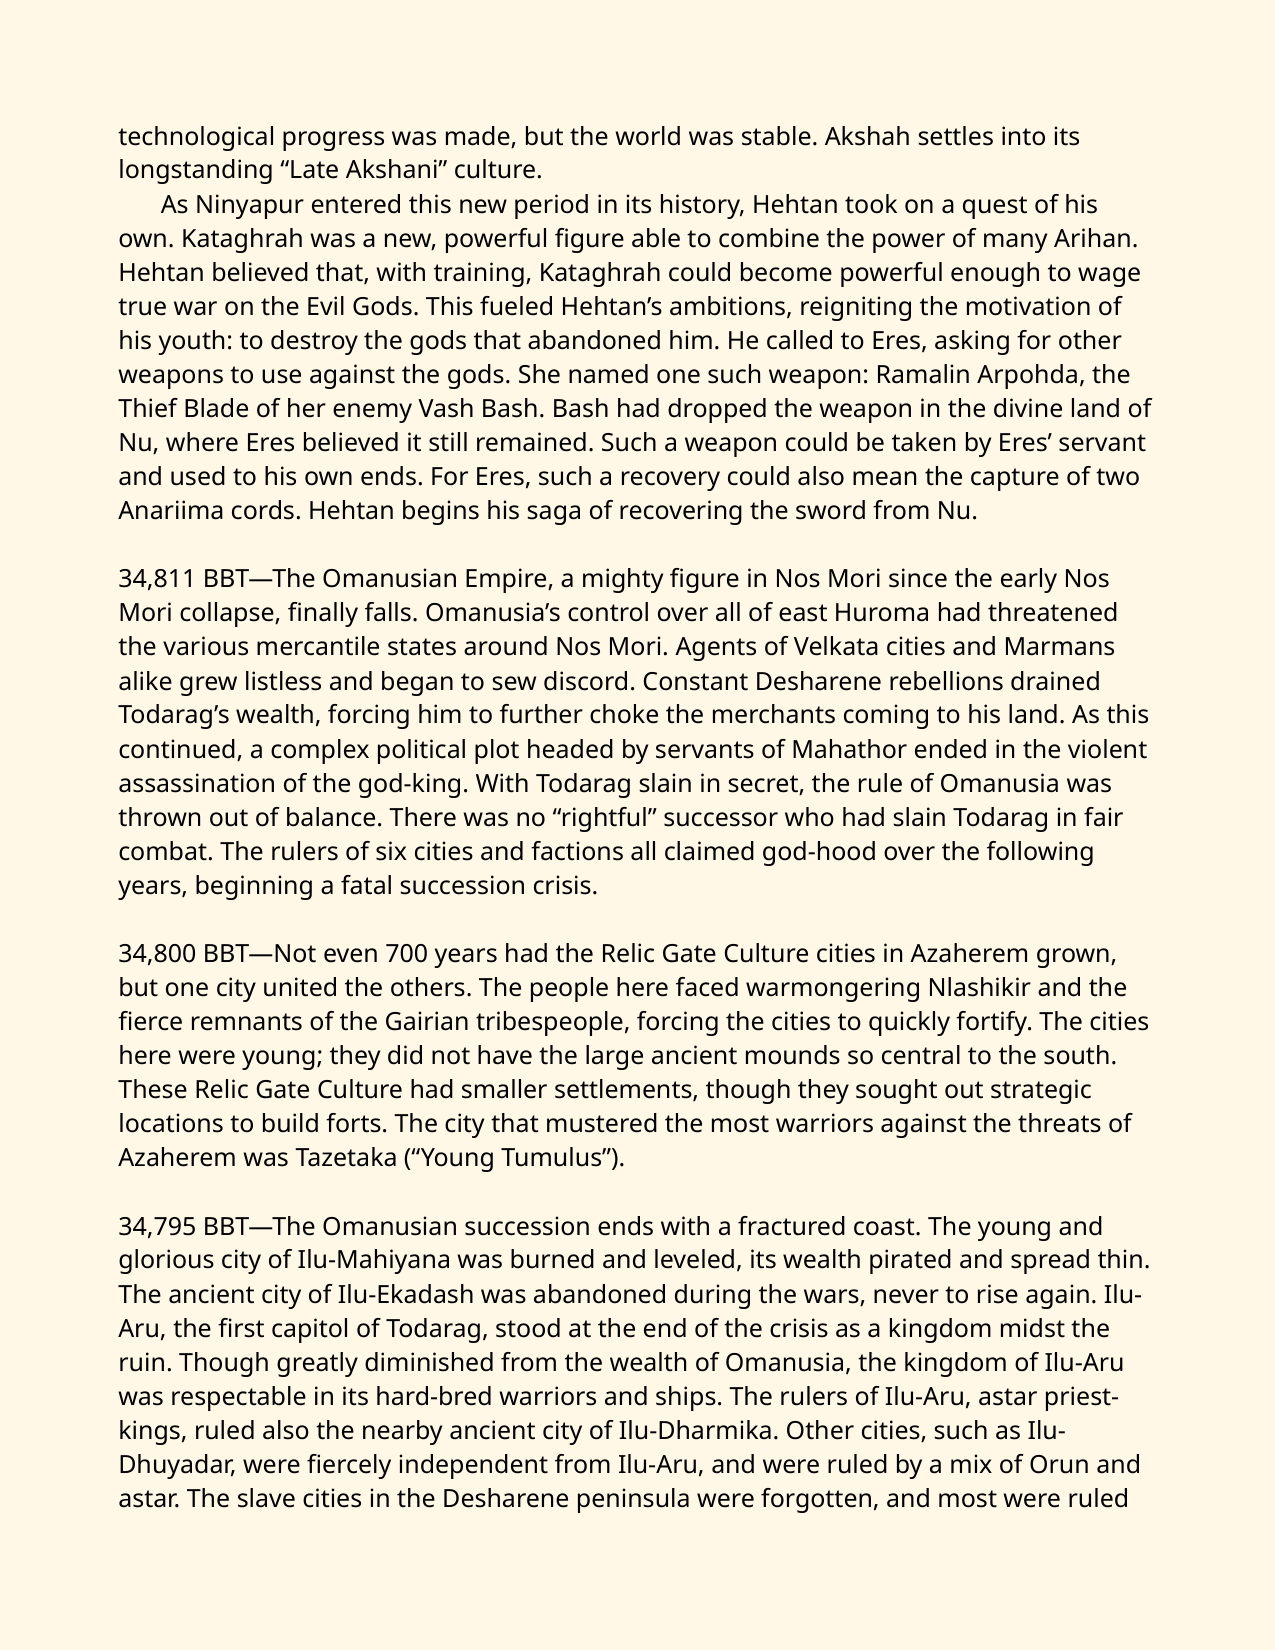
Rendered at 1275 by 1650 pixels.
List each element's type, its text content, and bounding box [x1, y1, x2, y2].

text 34,795 BBT—The Omanusian succession ends with a fractured coast. The young and glorious city of Ilu-Mahiyana was burned and leveled, its wealth pirated and spread thin. The ancient city of Ilu-Ekadash was abandoned during the wars, never to rise again. Ilu-Aru, the first capitol of Todarag, stood at the end of the crisis as a kingdom midst the ruin. Though greatly diminished from the wealth of Omanusia, the kingdom of Ilu-Aru was respectable in its hard-bred warriors and ships. The rulers of Ilu-Aru, astar priest-kings, ruled also the nearby ancient city of Ilu-Dharmika. Other cities, such as Ilu-Dhuyadar, were fiercely independent from Ilu-Aru, and were ruled by a mix of Orun and astar. The slave cities in the Desharene peninsula were forgotten, and most were ruled [118, 1208, 1157, 1515]
text As Ninyapur entered this new period in its history, Hehtan took on a quest of his own. Kataghrah was a new, powerful figure able to combine the power of many Arihan. Hehtan believed that, with training, Kataghrah could become powerful enough to wage true war on the Evil Gods. This fueled Hehtan’s ambitions, reigniting the motivation of his youth: to destroy the gods that abandoned him. He called to Eres, asking for other weapons to use against the gods. She named one such weapon: Ramalin Arpohda, the Thief Blade of her enemy Vash Bash. Bash had dropped the weapon in the divine land of Nu, where Eres believed it still remained. Such a weapon could be taken by Eres’ servant and used to his own ends. For Eres, such a recovery could also mean the capture of two Anariima cords. Hehtan begins his saga of recovering the sword from Nu. [118, 186, 1157, 527]
text 34,811 BBT—The Omanusian Empire, a mighty figure in Nos Mori since the early Nos Mori collapse, finally falls. Omanusia’s control over all of east Huroma had threatened the various mercantile states around Nos Mori. Agents of Velkata cities and Marmans alike grew listless and began to sew discord. Constant Desharene rebellions drained Todarag’s wealth, forcing him to further choke the merchants coming to his land. As this continued, a complex political plot headed by servants of Mahathor ended in the violent assassination of the god-king. With Todarag slain in secret, the rule of Omanusia was thrown out of balance. There was no “rightful” successor who had slain Todarag in fair combat. The rulers of six cities and factions all claimed god-hood over the following years, beginning a fatal succession crisis. [118, 561, 1157, 902]
text technological progress was made, but the world was stable. Akshah settles into its longstanding “Late Akshani” culture. [118, 118, 1157, 186]
text 34,800 BBT—Not even 700 years had the Relic Gate Culture cities in Azaherem grown, but one city united the others. The people here faced warmongering Nlashikir and the fierce remnants of the Gairian tribespeople, forcing the cities to quickly fortify. The cities here were young; they did not have the large ancient mounds so central to the south. These Relic Gate Culture had smaller settlements, though they sought out strategic locations to build forts. The city that mustered the most warriors against the threats of Azaherem was Tazetaka (“Young Tumulus”). [118, 936, 1157, 1174]
